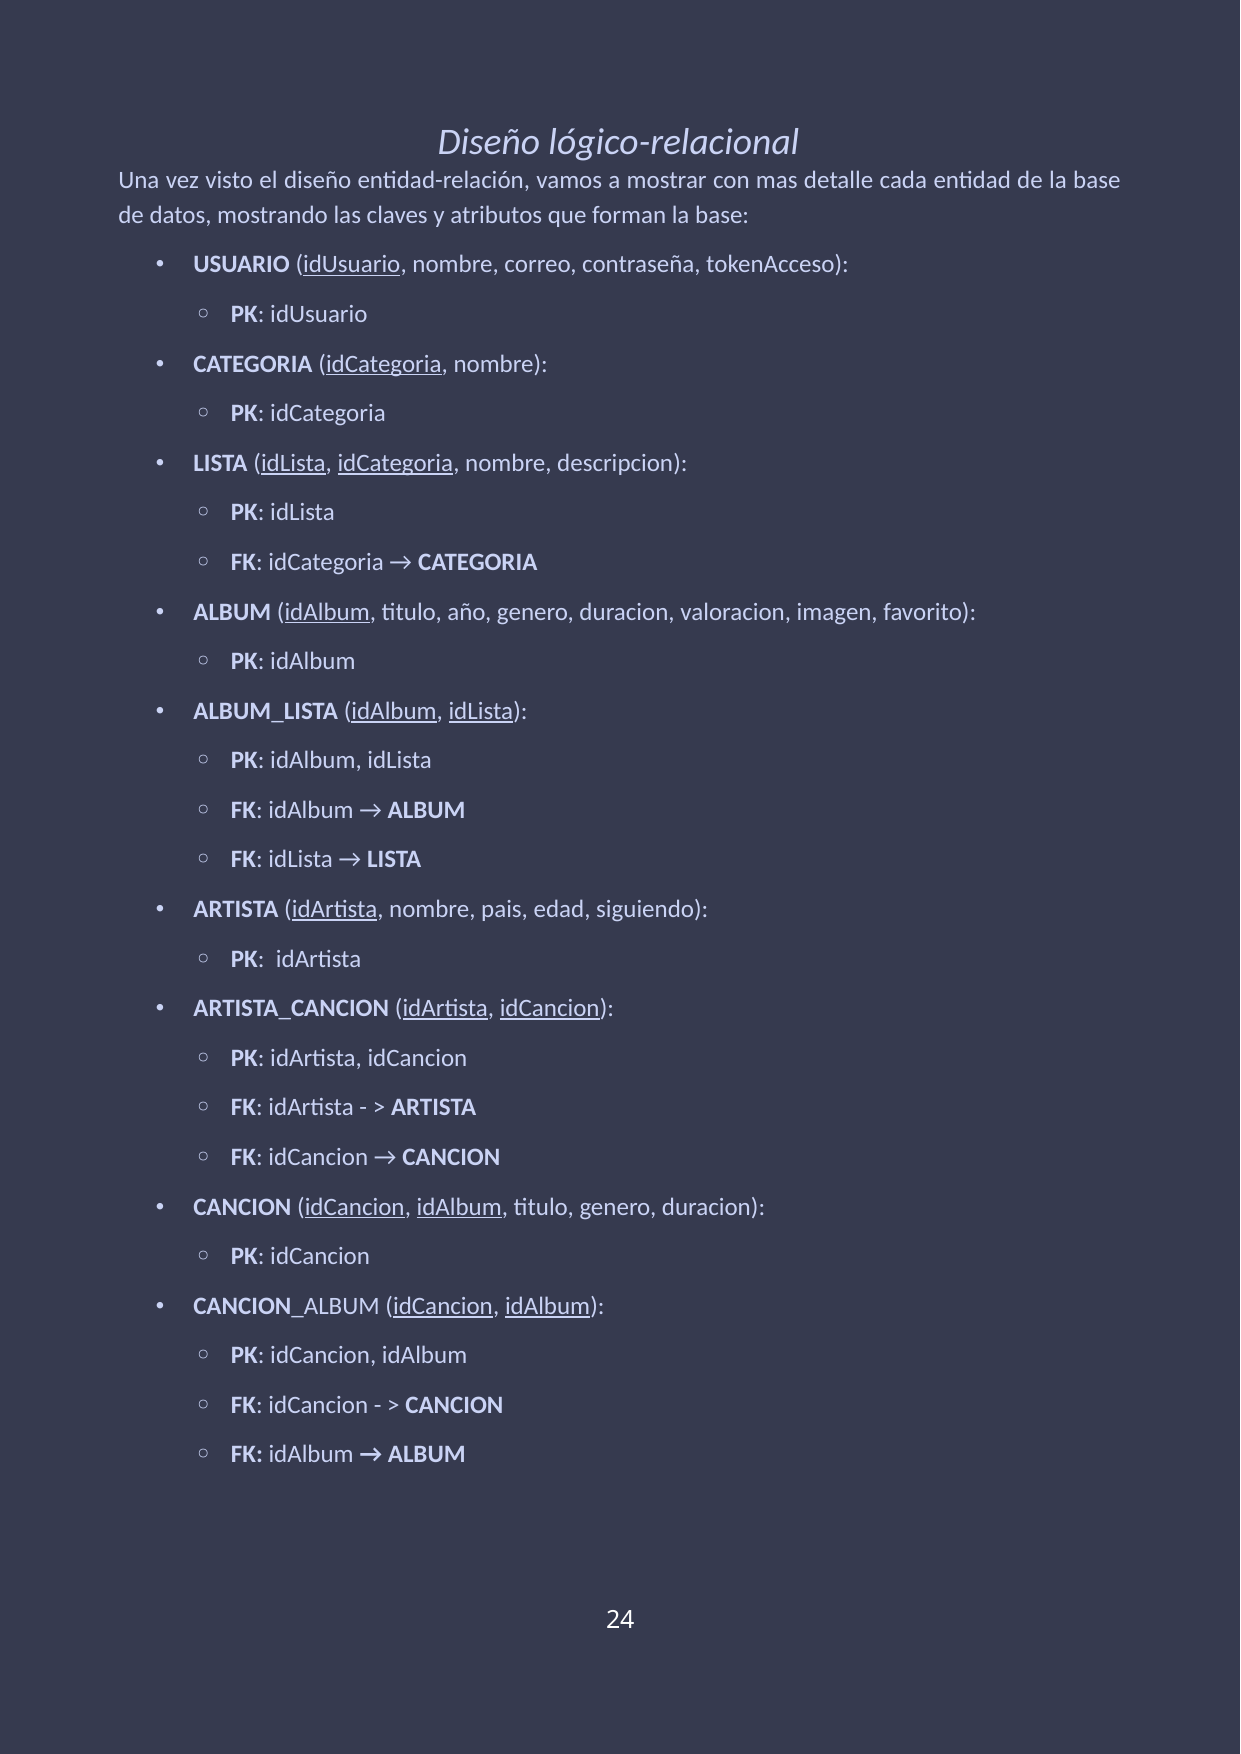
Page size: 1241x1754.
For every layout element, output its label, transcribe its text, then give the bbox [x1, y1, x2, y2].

list ARTISTA_CANCION (idArtista, idCancion): [156, 992, 1122, 1023]
list FK: idCancion → CANCION [193, 1141, 1122, 1172]
list PK: idCancion, idAlbum [193, 1339, 1122, 1370]
list ALBUM_LISTA (idAlbum, idLista): [156, 695, 1122, 725]
list CANCION_ALBUM (idCancion, idAlbum): [156, 1290, 1122, 1320]
list FK: idLista → LISTA [193, 843, 1122, 874]
list PK: idAlbum [193, 645, 1122, 676]
list PK: idCategoria [193, 397, 1122, 428]
list FK: idArtista - > ARTISTA [193, 1091, 1122, 1122]
list PK: idAlbum, idLista [193, 744, 1122, 775]
list USUARIO (idUsuario, nombre, correo, contraseña, tokenAcceso): [156, 248, 1122, 279]
list CATEGORIA (idCategoria, nombre): [156, 348, 1122, 378]
list FK: idCategoria → CATEGORIA [193, 546, 1122, 577]
list PK: idArtista, idCancion [193, 1042, 1122, 1072]
list PK: idArtista [193, 943, 1122, 973]
list ARTISTA (idArtista, nombre, pais, edad, siguiendo): [156, 893, 1122, 924]
text Una vez visto el diseño entidad-relación, vamos a mostrar con mas detalle cada entidad de la base de datos, mostrando las claves y atributos que forman la base: [118, 164, 1122, 229]
list PK: idUsuario [193, 298, 1122, 329]
list CANCION (idCancion, idAlbum, titulo, genero, duracion): [156, 1191, 1122, 1221]
list FK: idAlbum → ALBUM [193, 1438, 1122, 1469]
list LISTA (idLista, idCategoria, nombre, descripcion): [156, 447, 1122, 477]
list ALBUM (idAlbum, titulo, año, genero, duracion, valoracion, imagen, favorito): [156, 596, 1122, 626]
list PK: idLista [193, 496, 1122, 527]
list FK: idAlbum → ALBUM [193, 794, 1122, 824]
list FK: idCancion - > CANCION [193, 1389, 1122, 1419]
list PK: idCancion [193, 1240, 1122, 1271]
text Diseño lógico-relacional [118, 118, 1122, 164]
